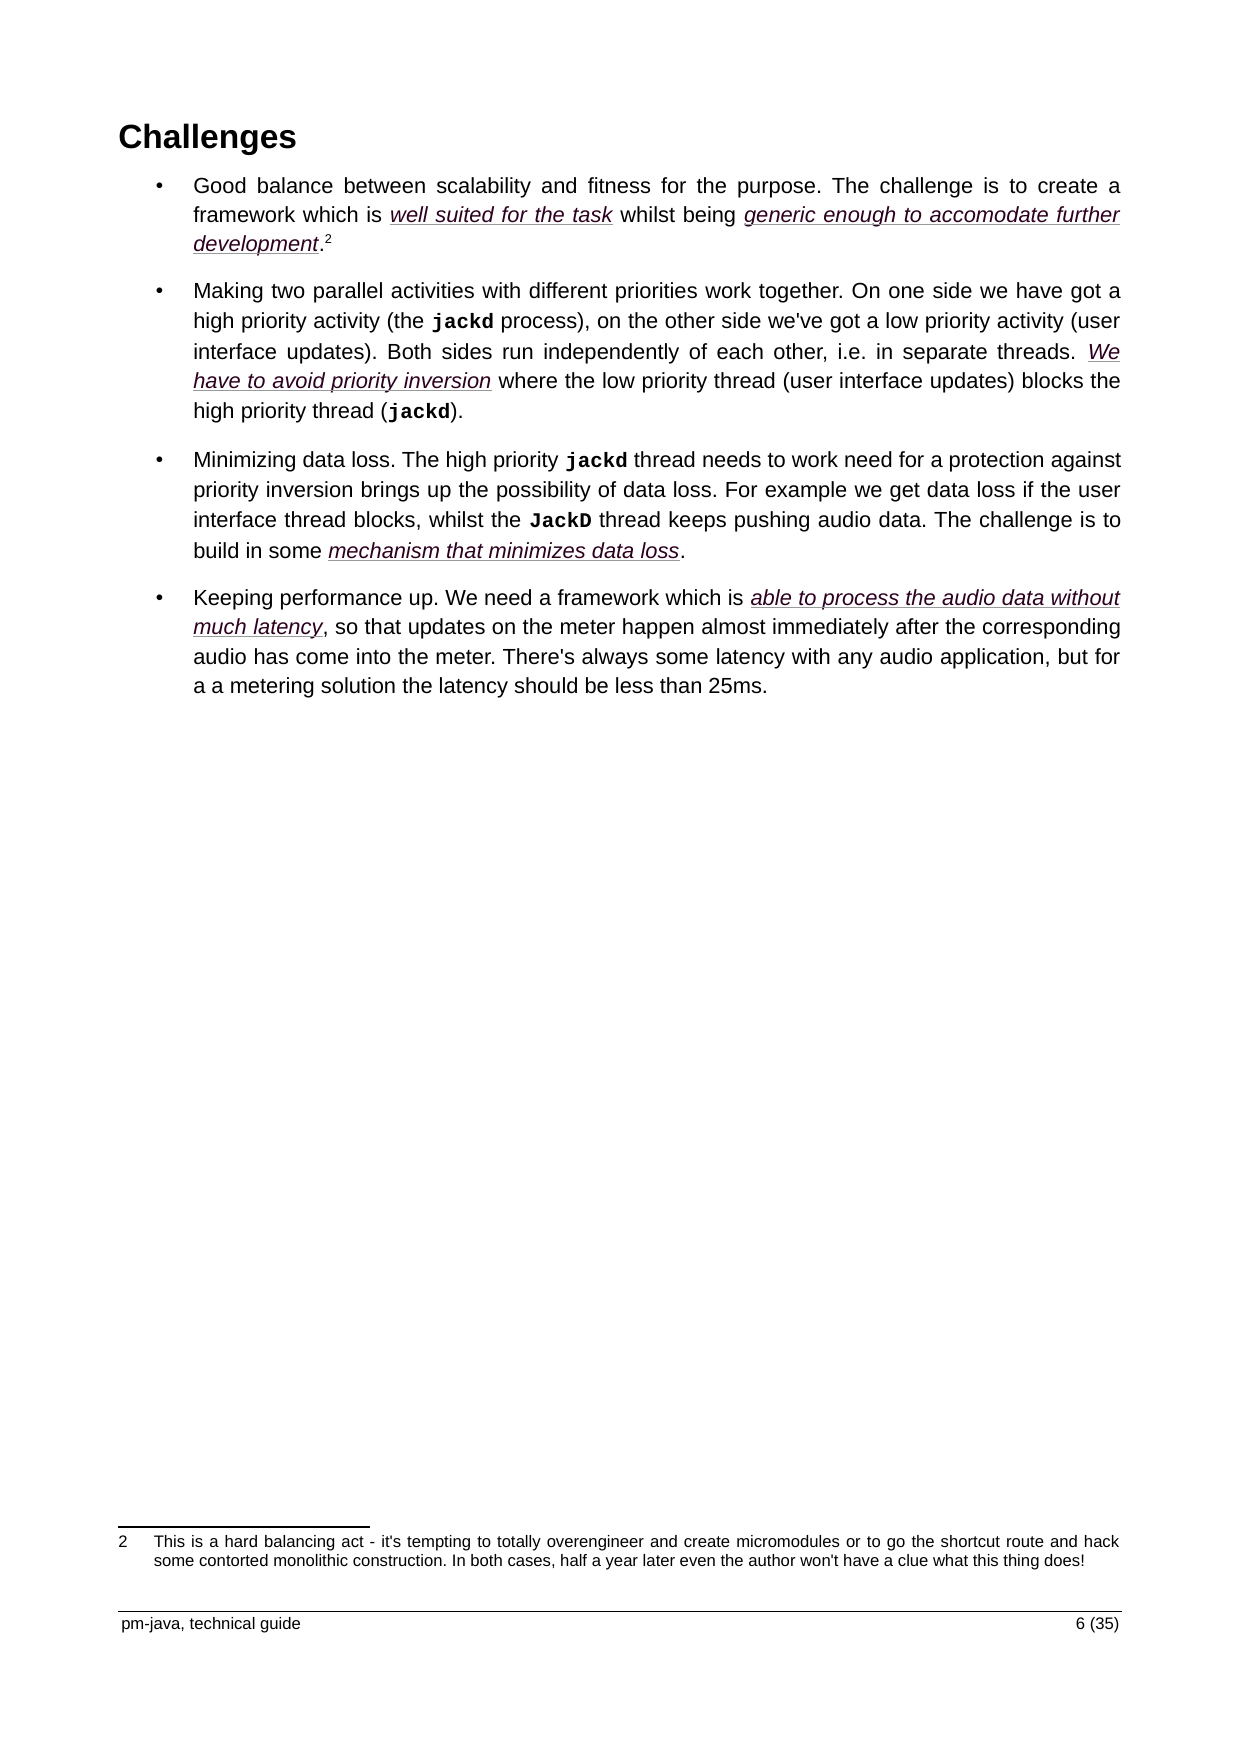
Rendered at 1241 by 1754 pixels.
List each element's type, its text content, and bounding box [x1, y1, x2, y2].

subtitle Challenges [118, 118, 1122, 156]
list Minimizing data loss. The high priority jackd thread needs to work need for a protection against priority inversion brings up the possibility of data loss. For example we get data loss if the user interface thread blocks, whilst the JackD thread keeps pushing audio data. The challenge is to build in some mechanism that minimizes data loss. [156, 447, 1122, 563]
list Good balance between scalability and fitness for the purpose. The challenge is to create a framework which is well suited for the task whilst being generic enough to accomodate further development. [156, 173, 1122, 257]
list Keeping performance up. We need a framework which is able to process the audio data without much latency, so that updates on the meter happen almost immediately after the corresponding audio has come into the meter. There's always some latency with any audio application, but for a a metering solution the latency should be less than 25ms. [156, 586, 1122, 698]
list This is a hard balancing act - it's tempting to totally overengineer and create micromodules or to go the shortcut route and hack some contorted monolithic construction. In both cases, half a year later even the author won't have a clue what this thing does! [118, 1533, 1122, 1570]
list Making two parallel activities with different priorities work together. On one side we have got a high priority activity (the jackd process), on the other side we've got a low priority activity (user interface updates). Both sides run independently of each other, i.e. in separate threads. We have to avoid priority inversion where the low priority thread (user interface updates) blocks the high priority thread (jackd). [156, 279, 1122, 424]
